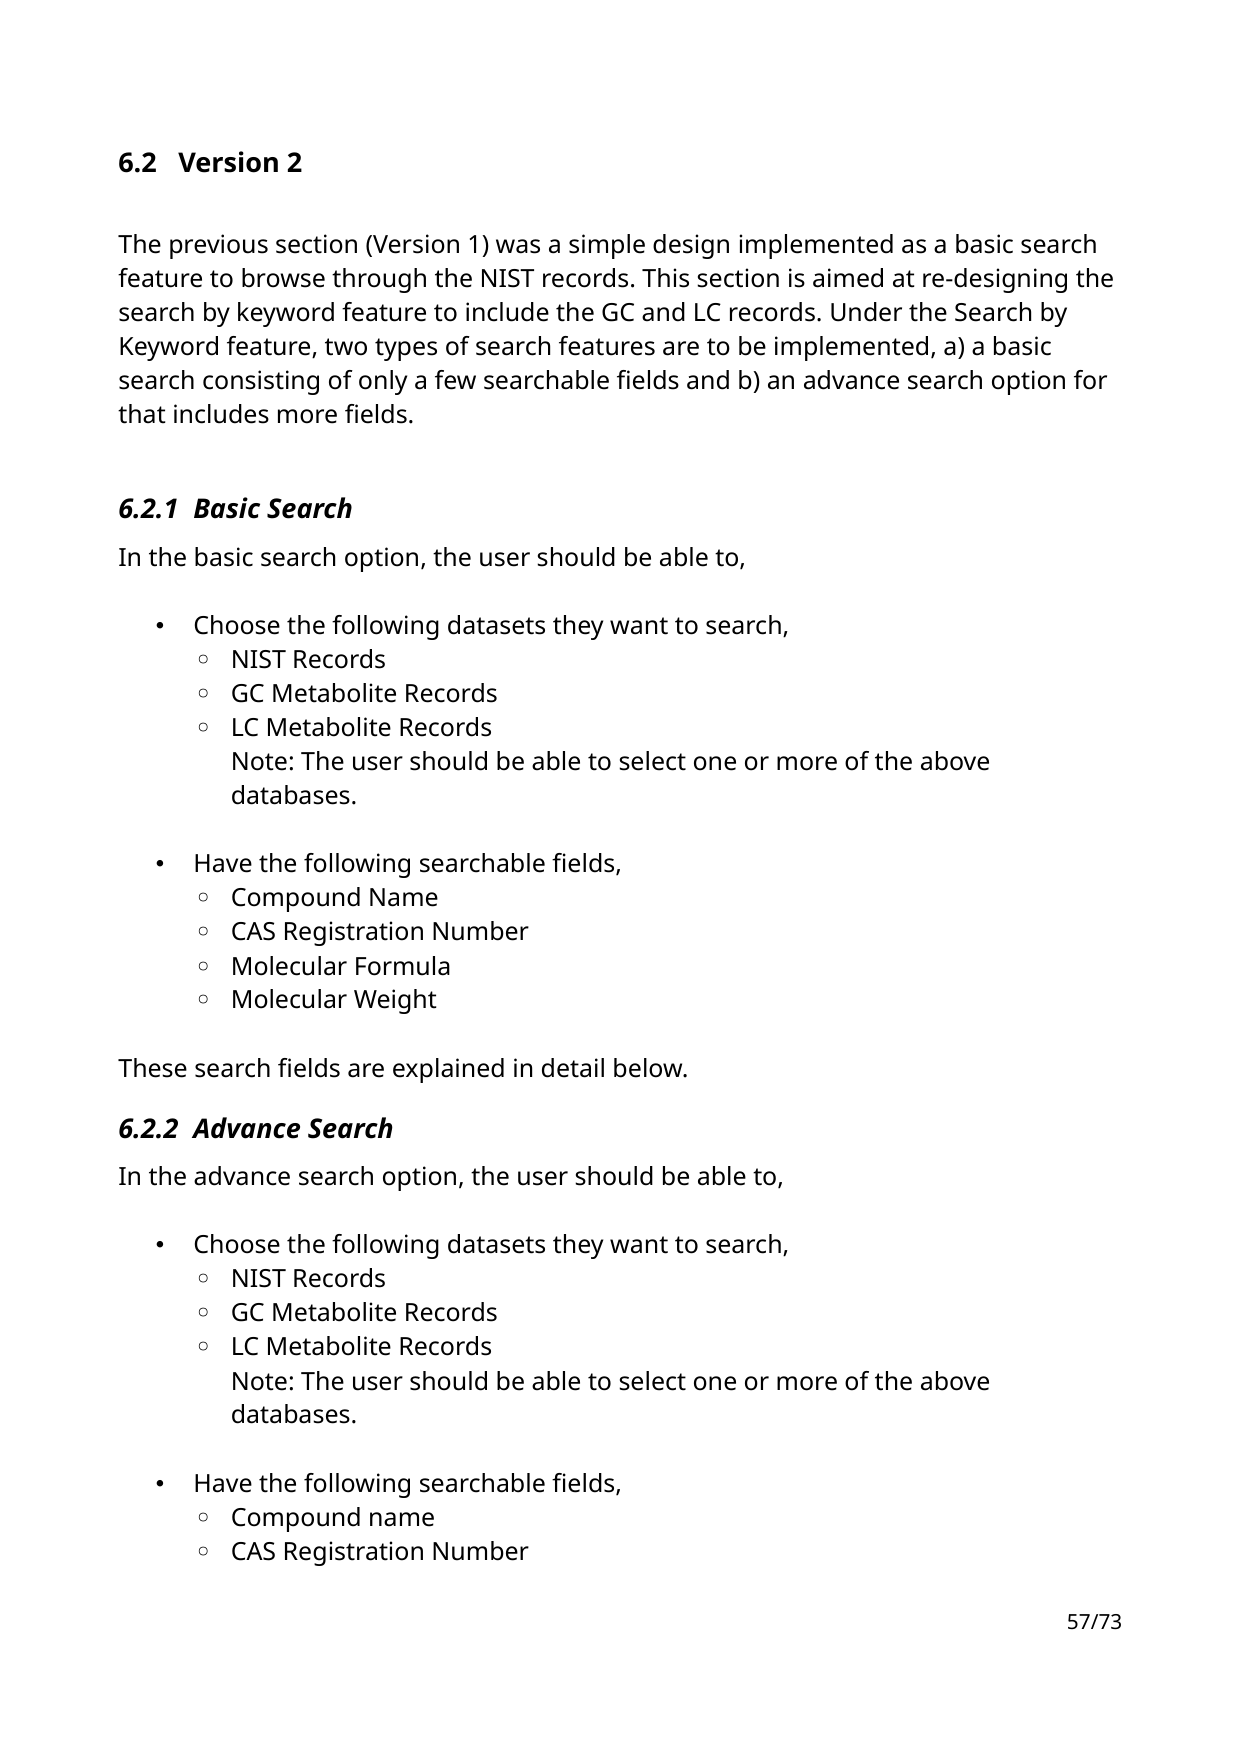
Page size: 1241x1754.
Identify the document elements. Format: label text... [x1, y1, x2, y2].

text These search fields are explained in detail below. [118, 1050, 1122, 1084]
list Note: The user should be able to select one or more of the above databases. [193, 1363, 1122, 1431]
list Note: The user should be able to select one or more of the above databases. [193, 744, 1122, 812]
list CAS Registration Number [193, 1533, 1122, 1567]
list GC Metabolite Records [193, 1295, 1122, 1329]
list Have the following searchable fields, [156, 1465, 1122, 1499]
list Choose the following datasets they want to search, [156, 607, 1122, 642]
list NIST Records [193, 1261, 1122, 1295]
list CAS Registration Number [193, 914, 1122, 948]
list Molecular Weight [193, 982, 1122, 1016]
text The previous section (Version 1) was a simple design implemented as a basic search feature to browse through the NIST records. This section is aimed at re-designing the search by keyword feature to include the GC and LC records. Under the Search by Keyword feature, two types of search features are to be implemented, a) a basic search consisting of only a few searchable fields and b) an advance search option for that includes more fields. [118, 227, 1122, 431]
list Choose the following datasets they want to search, [156, 1227, 1122, 1261]
subtitle Advance Search [118, 1109, 1122, 1146]
subtitle Basic Search [118, 490, 1122, 527]
text In the advance search option, the user should be able to, [118, 1159, 1122, 1193]
subtitle Version 2 [118, 143, 1122, 180]
text In the basic search option, the user should be able to, [118, 539, 1122, 573]
list LC Metabolite Records [193, 710, 1122, 744]
list Molecular Formula [193, 948, 1122, 982]
list Compound Name [193, 880, 1122, 914]
list GC Metabolite Records [193, 676, 1122, 710]
list NIST Records [193, 642, 1122, 676]
list LC Metabolite Records [193, 1329, 1122, 1363]
list Have the following searchable fields, [156, 846, 1122, 880]
list Compound name [193, 1499, 1122, 1533]
